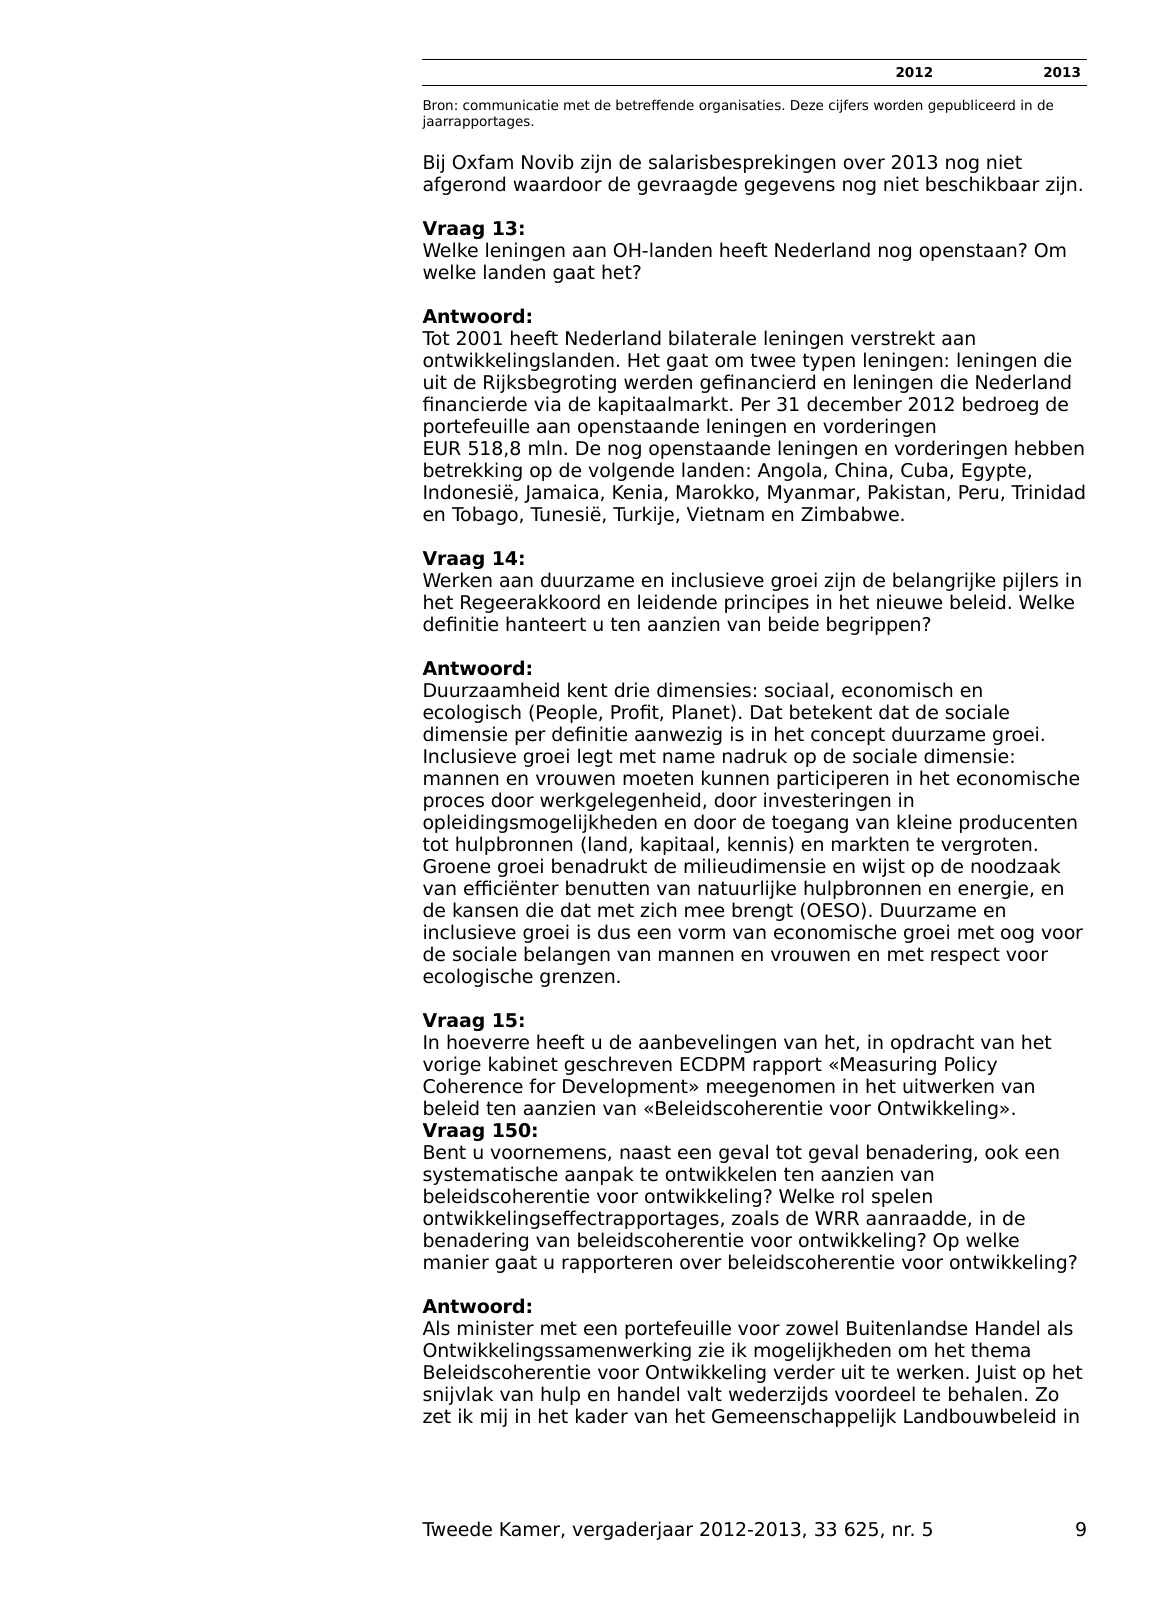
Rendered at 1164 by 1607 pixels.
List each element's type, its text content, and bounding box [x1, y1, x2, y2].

table_cell Bron: communicatie met de betreffende organisaties. Deze cijfers worden gepubliceerd in de jaarrapportages. [422, 86, 1087, 129]
text Vraag 15: [422, 1010, 1087, 1032]
table_header [422, 60, 791, 85]
text Werken aan duurzame en inclusieve groei zijn de belangrijke pijlers in het Regeerakkoord en leidende principes in het nieuwe beleid. Welke definitie hanteert u ten aanzien van beide begrippen? [422, 570, 1087, 636]
text Vraag 13: [422, 218, 1087, 240]
text Vraag 150: [422, 1120, 1087, 1142]
table_header 2013 [939, 60, 1087, 85]
text Antwoord: [422, 1296, 1087, 1318]
table_header 2012 [791, 60, 939, 85]
text In hoeverre heeft u de aanbevelingen van het, in opdracht van het vorige kabinet geschreven ECDPM rapport «Measuring Policy Coherence for Development» meegenomen in het uitwerken van beleid ten aanzien van «Beleidscoherentie voor Ontwikkeling». [422, 1032, 1087, 1120]
text Welke leningen aan OH-landen heeft Nederland nog openstaan? Om welke landen gaat het? [422, 240, 1087, 284]
text Vraag 14: [422, 548, 1087, 570]
text Tot 2001 heeft Nederland bilaterale leningen verstrekt aan ontwikkelingslanden. Het gaat om twee typen leningen: leningen die uit de Rijksbegroting werden gefinancierd en leningen die Nederland financierde via de kapitaalmarkt. Per 31 december 2012 bedroeg de portefeuille aan openstaande leningen en vorderingen EUR 518,8 mln. De nog openstaande leningen en vorderingen hebben betrekking op de volgende landen: Angola, China, Cuba, Egypte, Indonesië, Jamaica, Kenia, Marokko, Myanmar, Pakistan, Peru, Trinidad en Tobago, Tunesië, Turkije, Vietnam en Zimbabwe. [422, 328, 1087, 526]
text Antwoord: [422, 306, 1087, 328]
text Als minister met een portefeuille voor zowel Buitenlandse Handel als Ontwikkelingssamenwerking zie ik mogelijkheden om het thema Beleidscoherentie voor Ontwikkeling verder uit te werken. Juist op het snijvlak van hulp en handel valt wederzijds voordeel te behalen. Zo zet ik mij in het kader van het Gemeenschappelijk Landbouwbeleid in [422, 1318, 1087, 1428]
text Bij Oxfam Novib zijn de salarisbesprekingen over 2013 nog niet afgerond waardoor de gevraagde gegevens nog niet beschikbaar zijn. [422, 152, 1087, 196]
text Duurzaamheid kent drie dimensies: sociaal, economisch en ecologisch (People, Profit, Planet). Dat betekent dat de sociale dimensie per definitie aanwezig is in het concept duurzame groei. Inclusieve groei legt met name nadruk op de sociale dimensie: mannen en vrouwen moeten kunnen participeren in het economische proces door werkgelegenheid, door investeringen in opleidingsmogelijkheden en door de toegang van kleine producenten tot hulpbronnen (land, kapitaal, kennis) en markten te vergroten. Groene groei benadrukt de milieudimensie en wijst op de noodzaak van efficiënter benutten van natuurlijke hulpbronnen en energie, en de kansen die dat met zich mee brengt (OESO). Duurzame en inclusieve groei is dus een vorm van economische groei met oog voor de sociale belangen van mannen en vrouwen en met respect voor ecologische grenzen. [422, 680, 1087, 988]
text Antwoord: [422, 658, 1087, 680]
text Bent u voornemens, naast een geval tot geval benadering, ook een systematische aanpak te ontwikkelen ten aanzien van beleidscoherentie voor ontwikkeling? Welke rol spelen ontwikkelingseffectrapportages, zoals de WRR aanraadde, in de benadering van beleidscoherentie voor ontwikkeling? Op welke manier gaat u rapporteren over beleidscoherentie voor ontwikkeling? [422, 1142, 1087, 1274]
